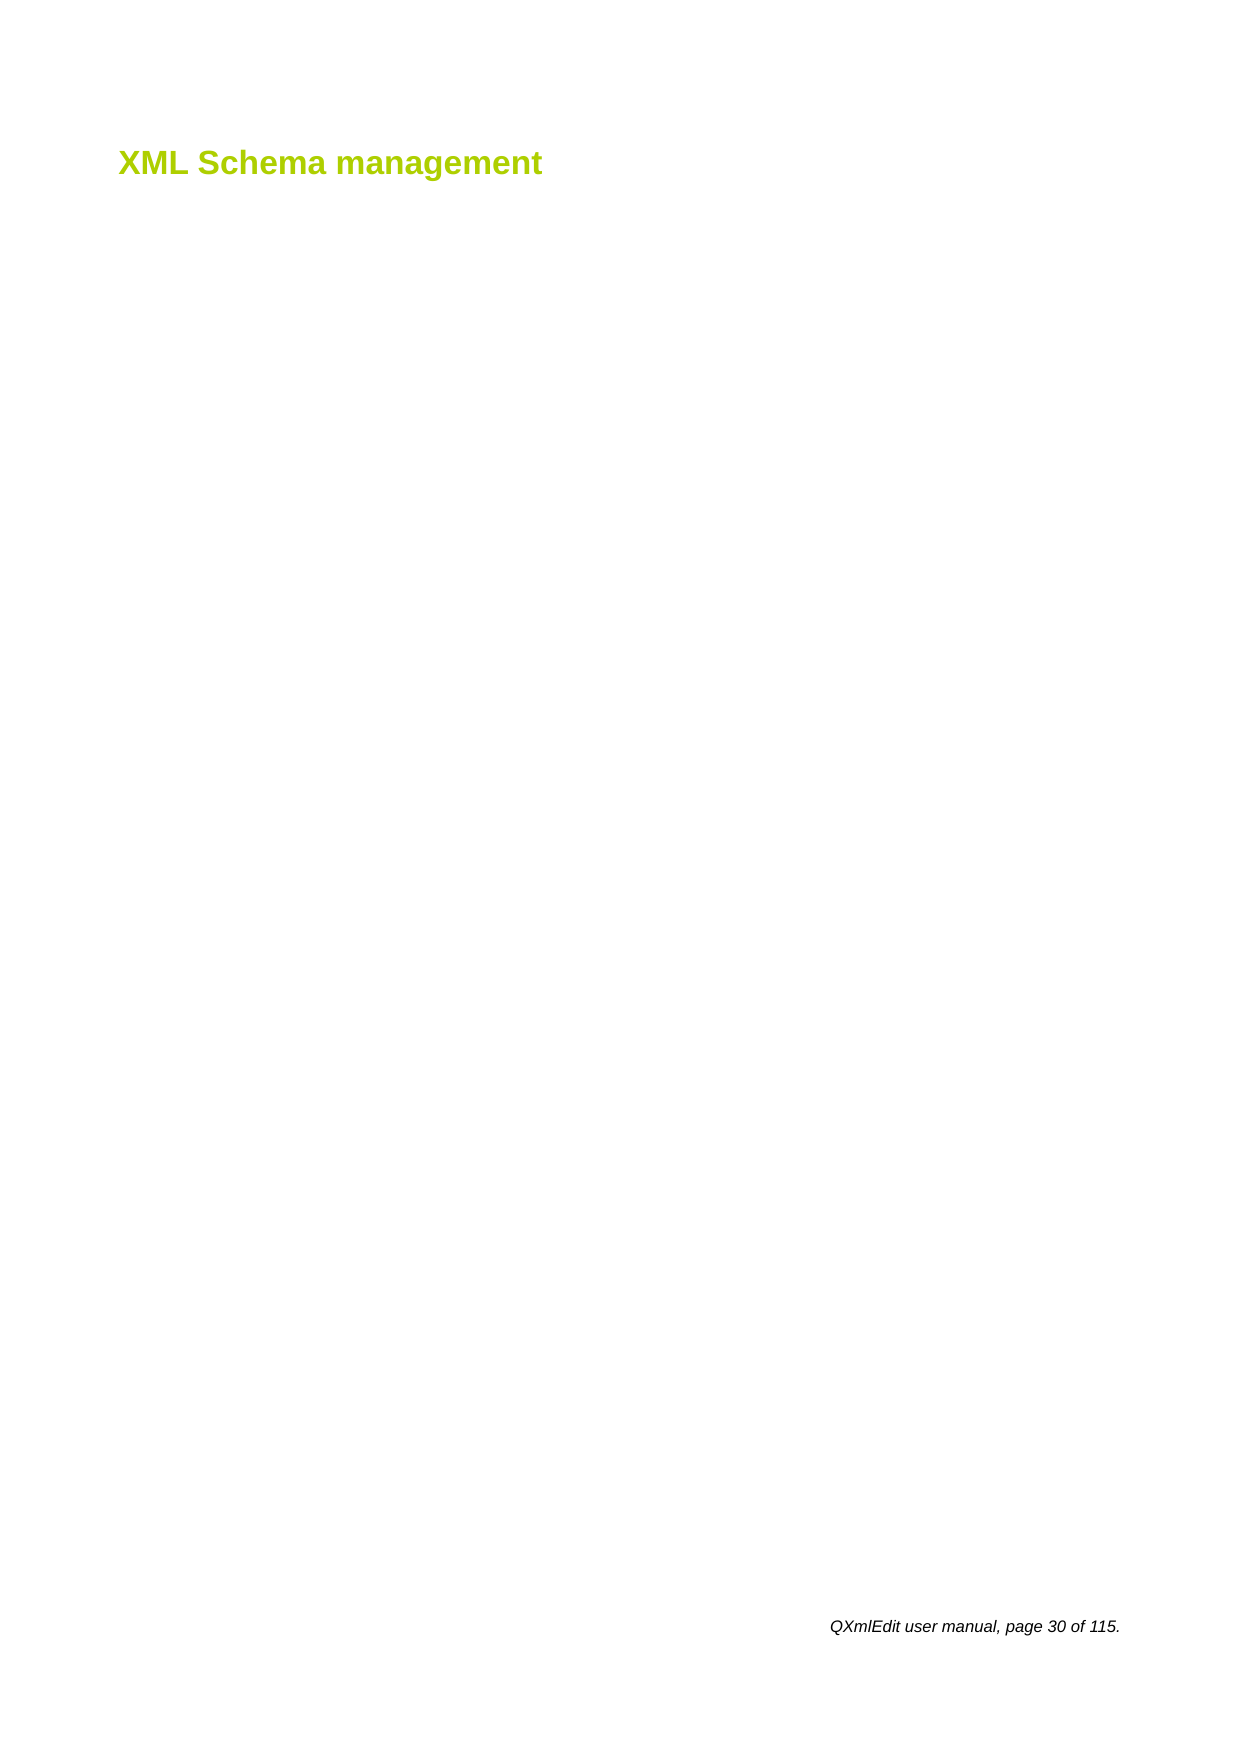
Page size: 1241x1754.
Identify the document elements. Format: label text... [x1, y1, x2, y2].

subtitle XML Schema management [118, 143, 1122, 182]
